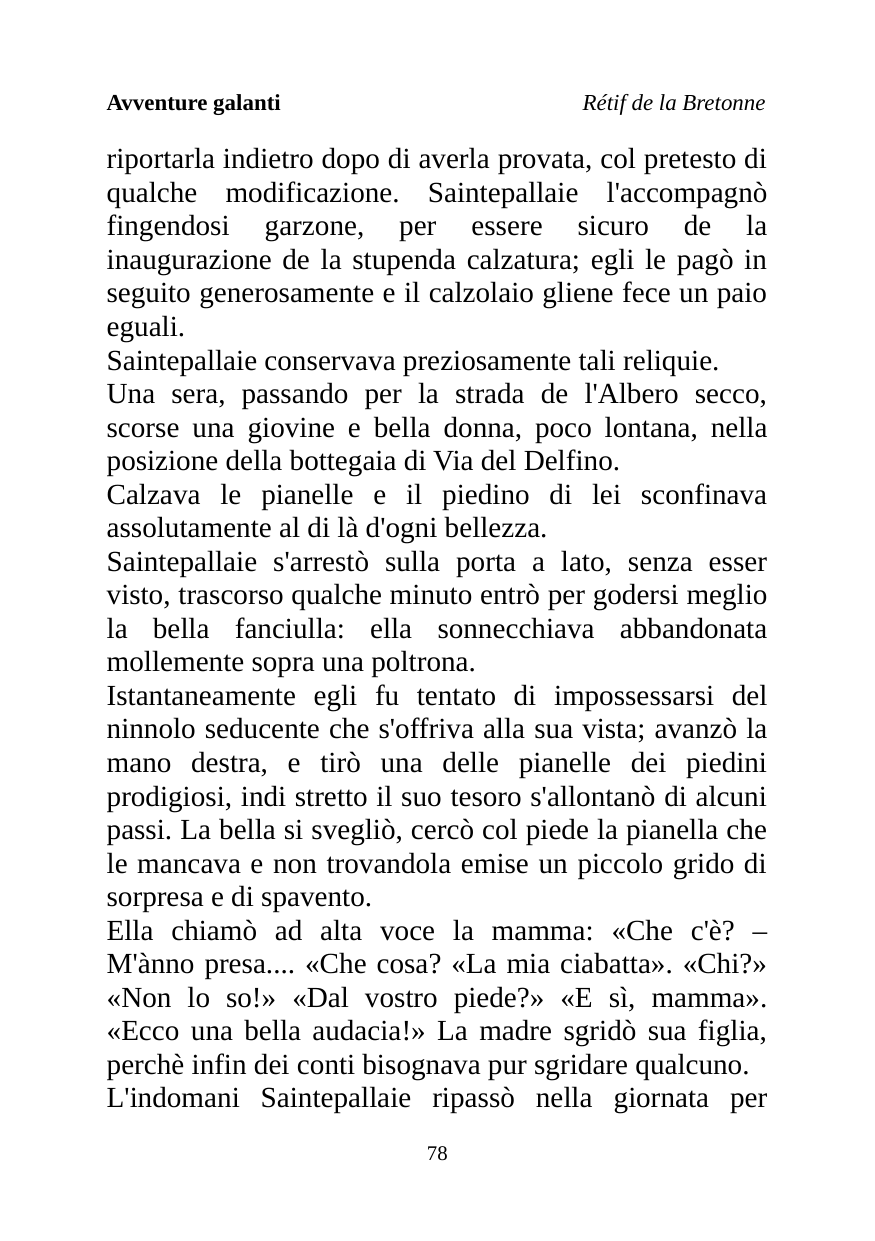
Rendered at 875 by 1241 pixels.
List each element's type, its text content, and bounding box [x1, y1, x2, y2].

text L'indomani Saintepallaie ripassò nella giornata per [106, 1081, 768, 1114]
text Calzava le pianelle e il piedino di lei sconfinava assolutamente al di là d'ogni bellezza. [106, 477, 768, 544]
text Una sera, passando per la strada de l'Albero secco, scorse una giovine e bella donna, poco lontana, nella posizione della bottegaia di Via del Delfino. [106, 376, 768, 477]
text Saintepallaie conservava preziosamente tali reliquie. [106, 343, 768, 376]
text Istantaneamente egli fu tentato di impossessarsi del ninnolo seducente che s'offriva alla sua vista; avanzò la mano destra, e tirò una delle pianelle dei piedini prodigiosi, indi stretto il suo tesoro s'allontanò di alcuni passi. La bella si svegliò, cercò col piede la pianella che le mancava e non trovandola emise un piccolo grido di sorpresa e di spavento. [106, 678, 768, 913]
text Ella chiamò ad alta voce la mamma: «Che c'è? – M'ànno presa.... «Che cosa? «La mia ciabatta». «Chi?» «Non lo so!» «Dal vostro piede?» «E sì, mamma». «Ecco una bella audacia!» La madre sgridò sua figlia, perchè infin dei conti bisognava pur sgridare qualcuno. [106, 913, 768, 1081]
text Saintepallaie s'arrestò sulla porta a lato, senza esser visto, trascorso qualche minuto entrò per godersi meglio la bella fanciulla: ella sonnecchiava abbandonata mollemente sopra una poltrona. [106, 544, 768, 678]
text riportarla indietro dopo di averla provata, col pretesto di qualche modificazione. Saintepallaie l'accompagnò fingendosi garzone, per essere sicuro de la inaugurazione de la stupenda calzatura; egli le pagò in seguito generosamente e il calzolaio gliene fece un paio eguali. [106, 141, 768, 343]
